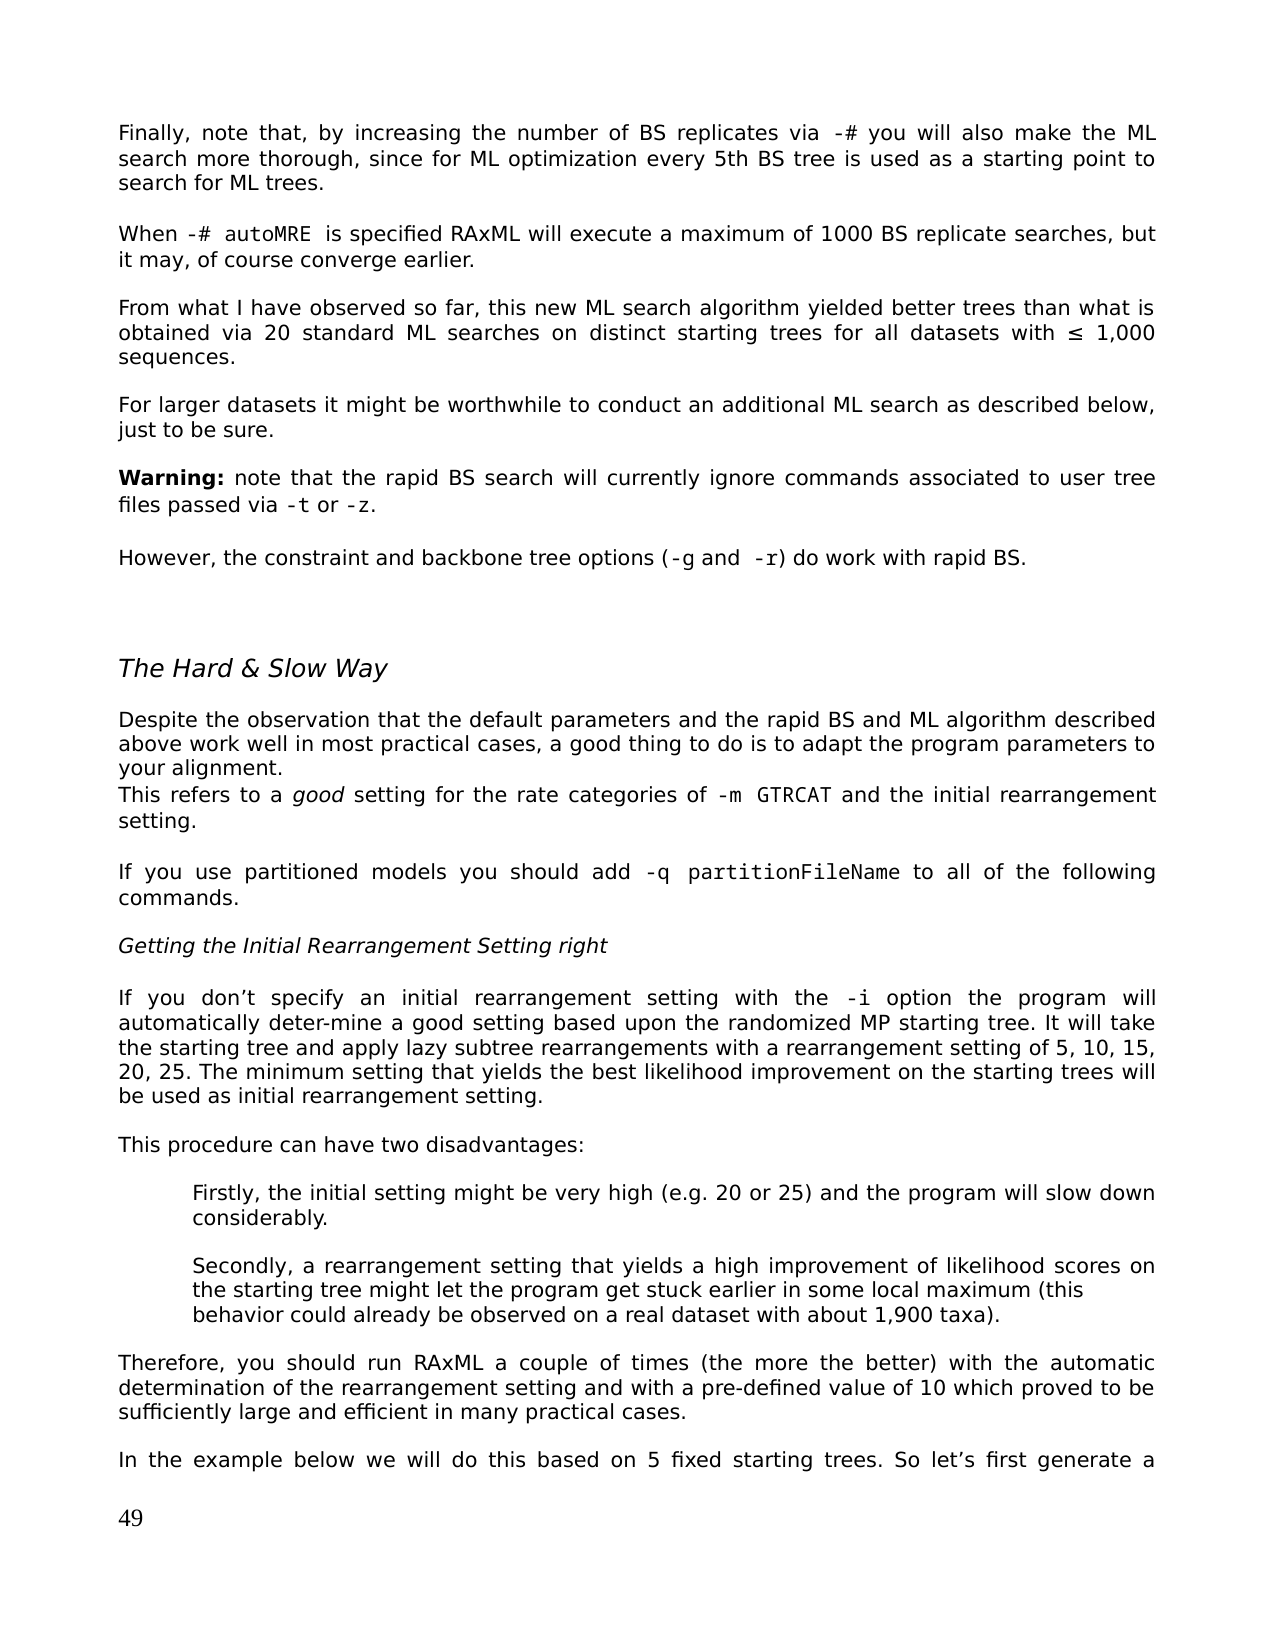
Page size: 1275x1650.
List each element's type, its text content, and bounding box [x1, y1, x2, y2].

text Getting the Initial Rearrangement Setting right [118, 934, 1157, 959]
text For larger datasets it might be worthwhile to conduct an additional ML search as described below, just to be sure. [118, 393, 1157, 442]
text This refers to a good setting for the rate categories of -m GTRCAT and the initial rearrangement setting. [118, 781, 1157, 833]
text behavior could already be observed on a real dataset with about 1,900 taxa). [118, 1303, 1157, 1327]
text This procedure can have two disadvantages: [118, 1133, 1157, 1157]
text In the example below we will do this based on 5 fixed starting trees. So let’s first generate a [118, 1448, 1157, 1473]
text If you use partitioned models you should add -q partitionFileName to all of the following commands. [118, 857, 1157, 910]
text Finally, note that, by increasing the number of BS replicates via -# you will also make the ML search more thorough, since for ML optimization every 5th BS tree is used as a starting point to search for ML trees. [118, 118, 1157, 195]
text From what I have observed so far, this new ML search algorithm yielded better trees than what is obtained via 20 standard ML searches on distinct starting trees for all datasets with ≤ 1,000 sequences. [118, 296, 1157, 369]
text Despite the observation that the default parameters and the rapid BS and ML algorithm described above work well in most practical cases, a good thing to do is to adapt the program parameters to your alignment. [118, 708, 1157, 781]
text Therefore, you should run RAxML a couple of times (the more the better) with the automatic determination of the rearrangement setting and with a pre-defined value of 10 which proved to be sufficiently large and efficient in many practical cases. [118, 1351, 1157, 1424]
text Secondly, a rearrangement setting that yields a high improvement of likelihood scores on the starting tree might let the program get stuck earlier in some local maximum (this [192, 1254, 1157, 1303]
text Warning: note that the rapid BS search will currently ignore commands associated to user tree files passed via -t or -z. [118, 466, 1157, 519]
text However, the constraint and backbone tree options (-g and -r) do work with rapid BS. [118, 543, 1157, 572]
text If you don’t specify an initial rearrangement setting with the -i option the program will automatically deter-mine a good setting based upon the randomized MP starting tree. It will take the starting tree and apply lazy subtree rearrangements with a rearrangement setting of 5, 10, 15, 20, 25. The minimum setting that yields the best likelihood improvement on the starting trees will be used as initial rearrangement setting. [118, 983, 1157, 1108]
text The Hard & Slow Way [118, 654, 1157, 683]
text Firstly, the initial setting might be very high (e.g. 20 or 25) and the program will slow down considerably. [192, 1181, 1157, 1230]
text When -# autoMRE is specified RAxML will execute a maximum of 1000 BS replicate searches, but it may, of course converge earlier. [118, 219, 1157, 272]
